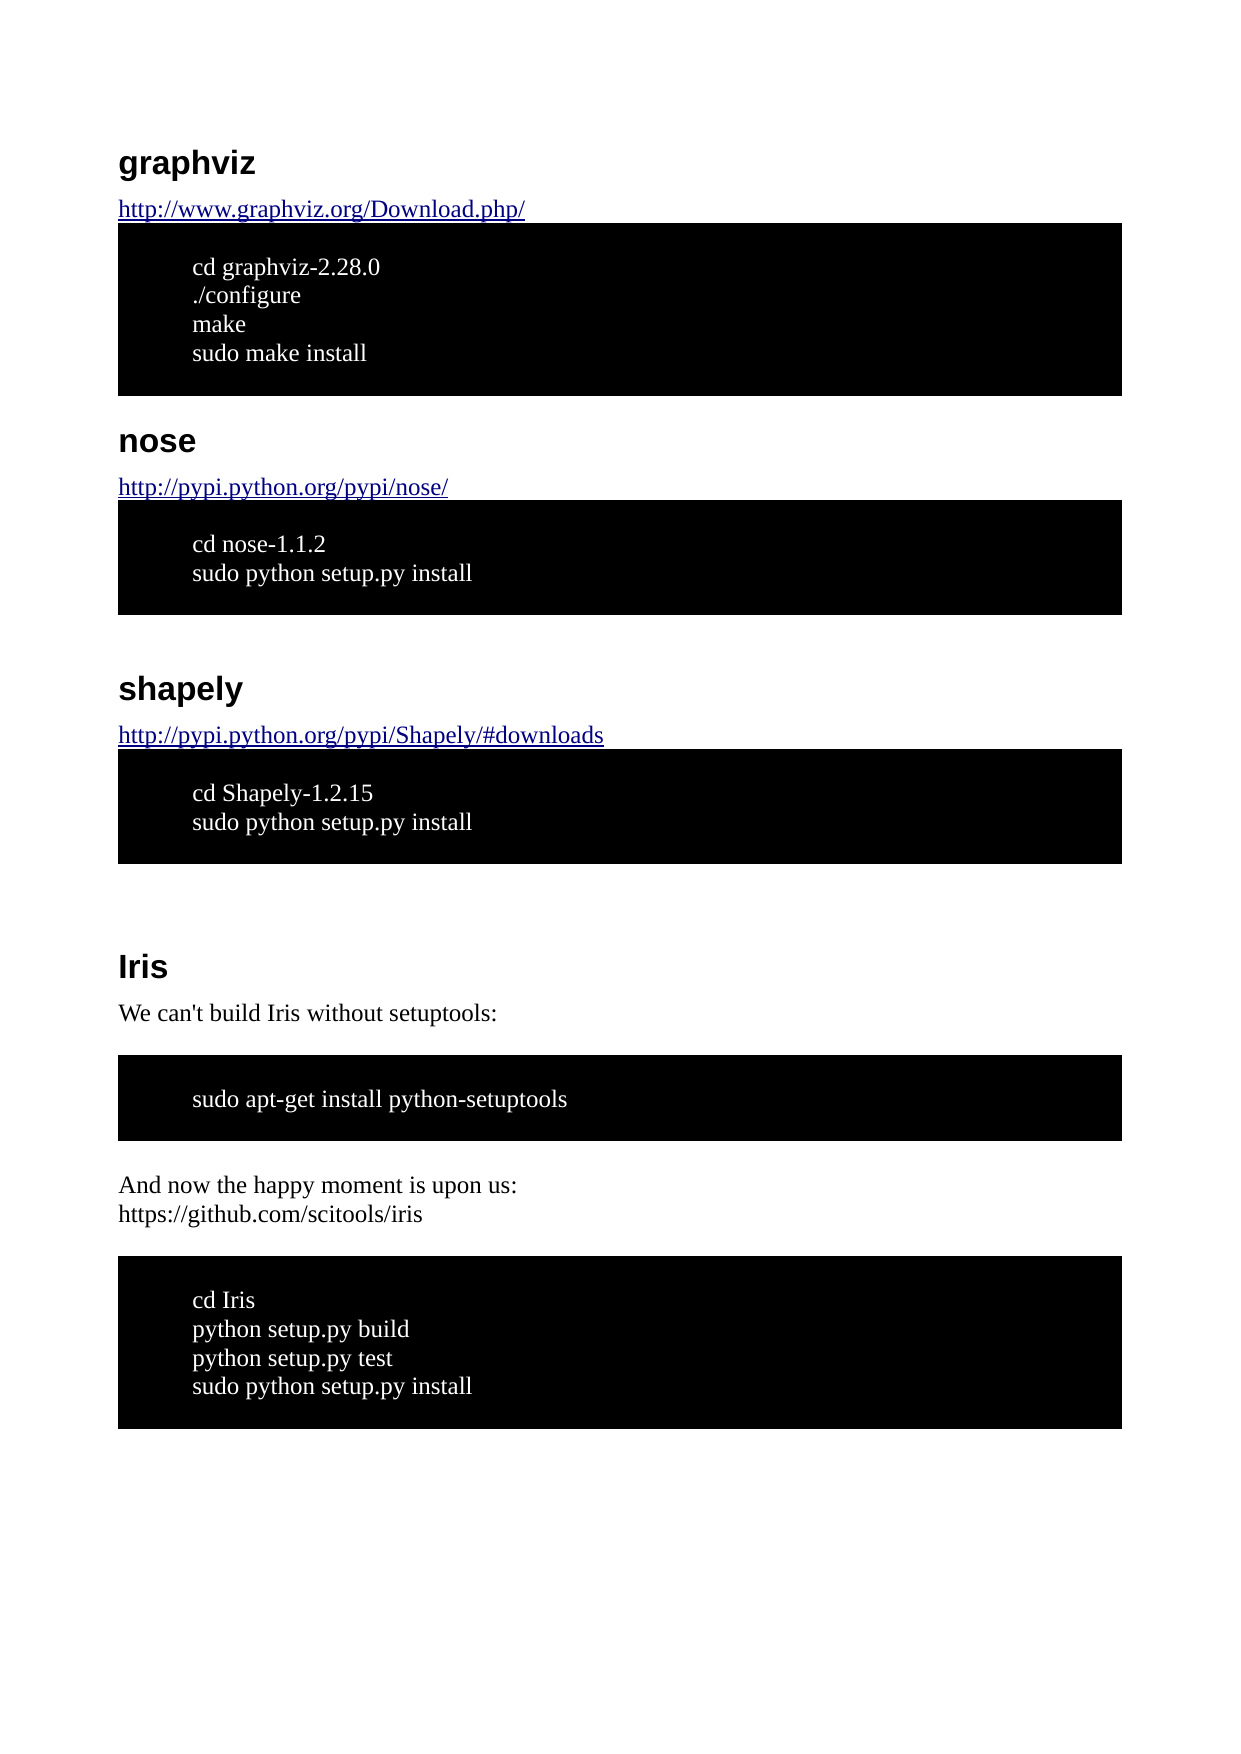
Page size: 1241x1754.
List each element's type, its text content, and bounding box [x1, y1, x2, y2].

text http://www.graphviz.org/Download.php/ [118, 194, 1122, 223]
text http://pypi.python.org/pypi/Shapely/#downloads [118, 720, 1122, 749]
text cd nose-1.1.2 [118, 529, 1122, 558]
text http://pypi.python.org/pypi/nose/ [118, 472, 1122, 500]
text cd graphviz-2.28.0 [118, 252, 1122, 281]
subtitle shapely [118, 669, 1122, 708]
subtitle graphviz [118, 143, 1122, 182]
text And now the happy moment is upon us: [118, 1170, 1122, 1199]
subtitle nose [118, 421, 1122, 459]
text https://github.com/scitools/iris [118, 1199, 1122, 1228]
text sudo python setup.py install [118, 1371, 1122, 1400]
text python setup.py test [118, 1343, 1122, 1371]
text make [118, 309, 1122, 338]
text sudo apt-get install python-setuptools [118, 1084, 1122, 1113]
subtitle Iris [118, 947, 1122, 985]
text sudo python setup.py install [118, 807, 1122, 835]
text cd Shapely-1.2.15 [118, 778, 1122, 807]
text sudo python setup.py install [118, 558, 1122, 587]
text sudo make install [118, 338, 1122, 367]
text ./configure [118, 281, 1122, 309]
text cd Iris [118, 1285, 1122, 1314]
text python setup.py build [118, 1314, 1122, 1343]
text We can't build Iris without setuptools: [118, 998, 1122, 1026]
